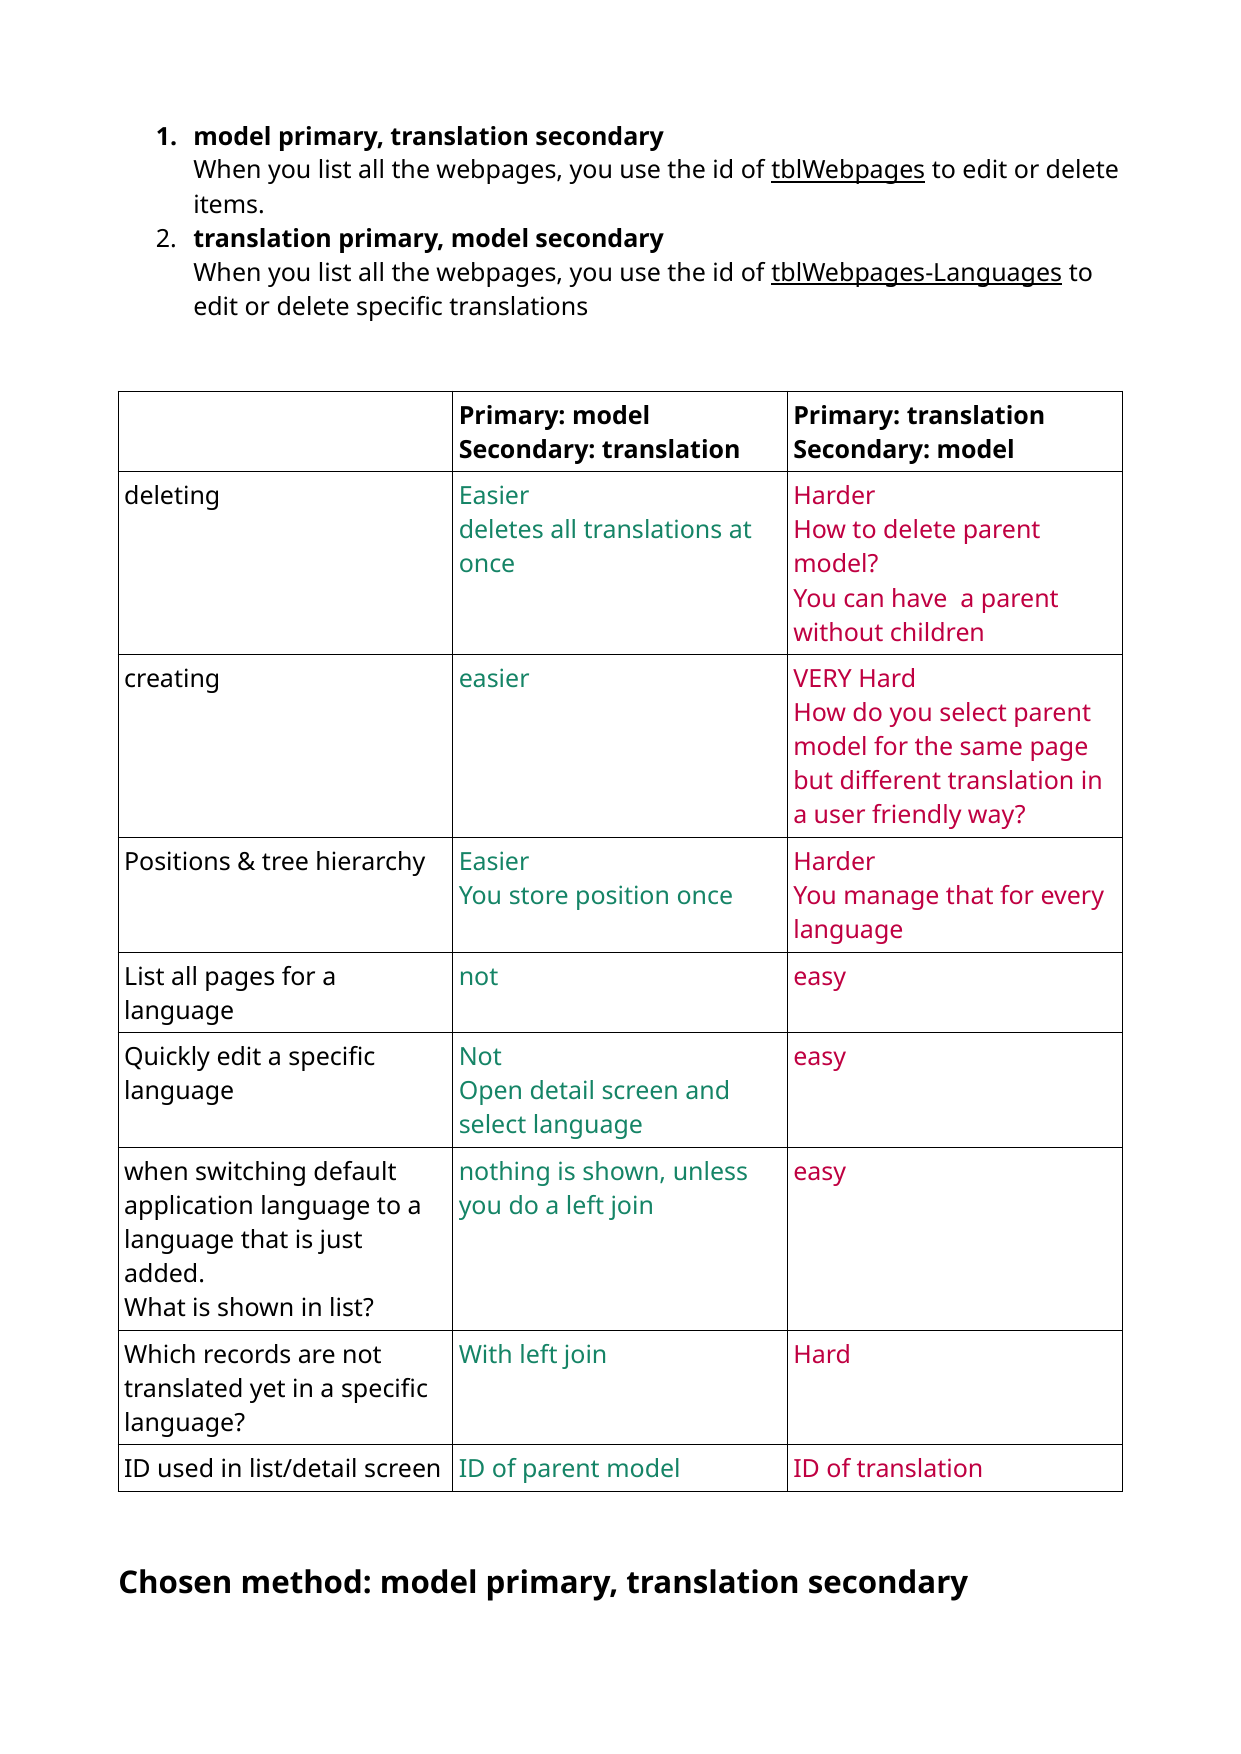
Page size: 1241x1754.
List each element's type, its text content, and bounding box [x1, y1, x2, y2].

list model primary, translation secondary When you list all the webpages, you use the id of tblWebpages to edit or delete items. [156, 118, 1122, 220]
table_cell Easier deletes all translations at once [453, 472, 787, 654]
table_cell With left join [453, 1331, 787, 1444]
table_cell nothing is shown, unless you do a left join [453, 1148, 787, 1330]
list translation primary, model secondary When you list all the webpages, you use the id of tblWebpages-Languages to edit or delete specific translations [156, 220, 1122, 322]
table_cell not [453, 953, 787, 1032]
table_cell easy [788, 1033, 1122, 1147]
table_cell easy [788, 953, 1122, 1032]
table_cell ID used in list/detail screen [119, 1445, 452, 1491]
table_cell creating [119, 655, 452, 837]
table_cell Which records are not translated yet in a specific language? [119, 1331, 452, 1444]
table_cell Harder How to delete parent model? You can have a parent without children [788, 472, 1122, 654]
table_cell Hard [788, 1331, 1122, 1444]
table_cell easy [788, 1148, 1122, 1330]
table_cell ID of translation [788, 1445, 1122, 1491]
table_header Primary: translation Secondary: model [788, 392, 1122, 471]
table_cell Quickly edit a specific language [119, 1033, 452, 1147]
table_header Primary: model Secondary: translation [453, 392, 787, 471]
table_cell deleting [119, 472, 452, 654]
table_cell Harder You manage that for every language [788, 838, 1122, 952]
table_cell when switching default application language to a language that is just added. What is shown in list? [119, 1148, 452, 1330]
table_cell easier [453, 655, 787, 837]
table_header [119, 392, 452, 471]
text Chosen method: model primary, translation secondary [118, 1560, 1122, 1603]
table_cell ID of parent model [453, 1445, 787, 1491]
table_cell Not Open detail screen and select language [453, 1033, 787, 1147]
table_cell List all pages for a language [119, 953, 452, 1032]
table_cell VERY Hard How do you select parent model for the same page but different translation in a user friendly way? [788, 655, 1122, 837]
table_cell Positions & tree hierarchy [119, 838, 452, 952]
table_cell Easier You store position once [453, 838, 787, 952]
